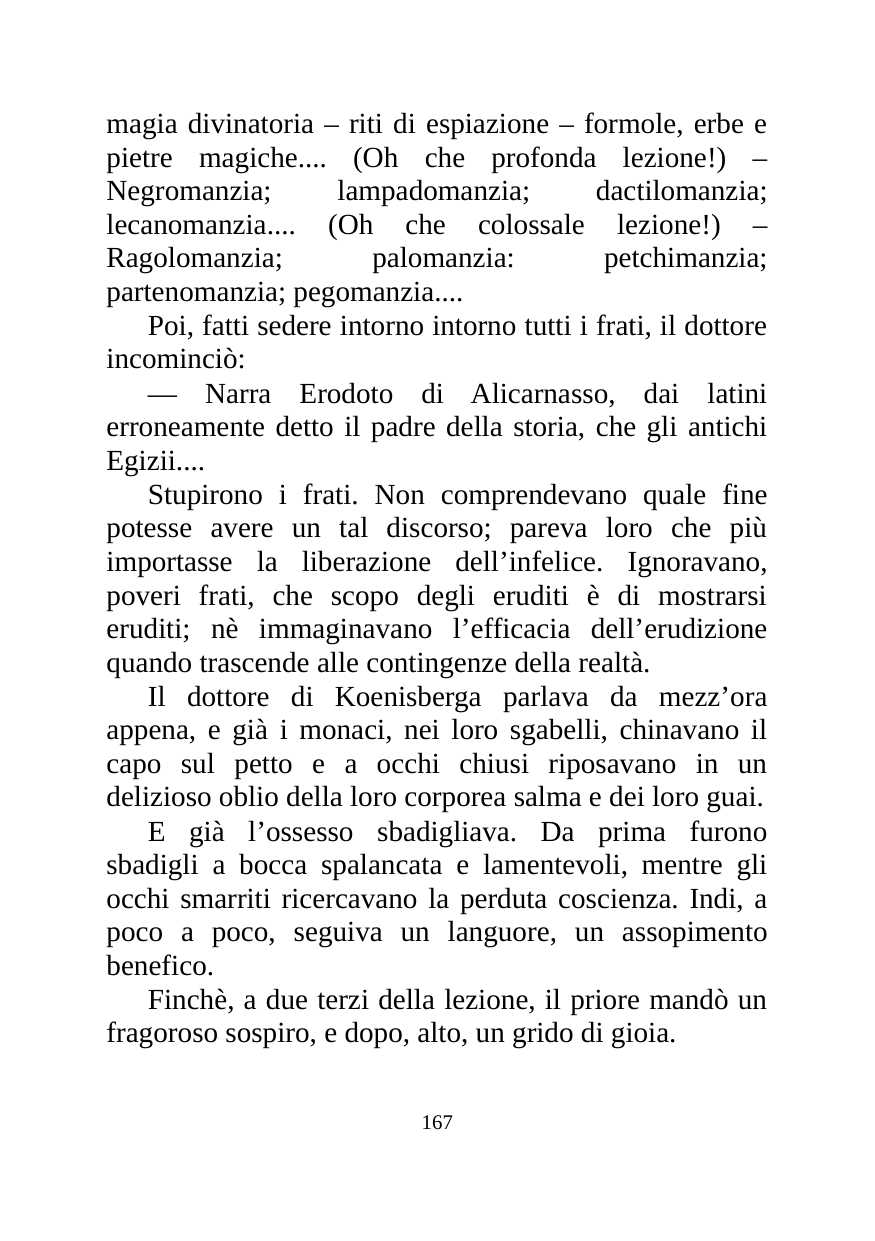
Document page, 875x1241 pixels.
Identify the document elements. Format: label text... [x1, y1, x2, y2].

text magia divinatoria – riti di espiazione – formole, erbe e pietre magiche.... (Oh che profonda lezione!) – Negromanzia; lampadomanzia; dactilomanzia; lecanomanzia.... (Oh che colossale lezione!) – Ragolomanzia; palomanzia: petchimanzia; partenomanzia; pegomanzia.... [106, 106, 768, 307]
text Il dottore di Koenisberga parlava da mezz’ora appena, e già i monaci, nei loro sgabelli, chinavano il capo sul petto e a occhi chiusi riposavano in un delizioso oblio della loro corporea salma e dei loro guai. [106, 679, 768, 813]
text Stupirono i frati. Non comprendevano quale fine potesse avere un tal discorso; pareva loro che più importasse la liberazione dell’infelice. Ignoravano, poveri frati, che scopo degli eruditi è di mostrarsi eruditi; nè immaginavano l’efficacia dell’erudizione quando trascende alle contingenze della realtà. [106, 477, 768, 678]
text E già l’ossesso sbadigliava. Da prima furono sbadigli a bocca spalancata e lamentevoli, mentre gli occhi smarriti ricercavano la perduta coscienza. Indi, a poco a poco, seguiva un languore, un assopimento benefico. [106, 814, 768, 981]
text Finchè, a due terzi della lezione, il priore mandò un fragoroso sospiro, e dopo, alto, un grido di gioia. [106, 982, 768, 1049]
text Poi, fatti sedere intorno intorno tutti i frati, il dottore incominciò: [106, 308, 768, 375]
text — Narra Erodoto di Alicarnasso, dai latini erroneamente detto il padre della storia, che gli antichi Egizii.... [106, 376, 768, 476]
